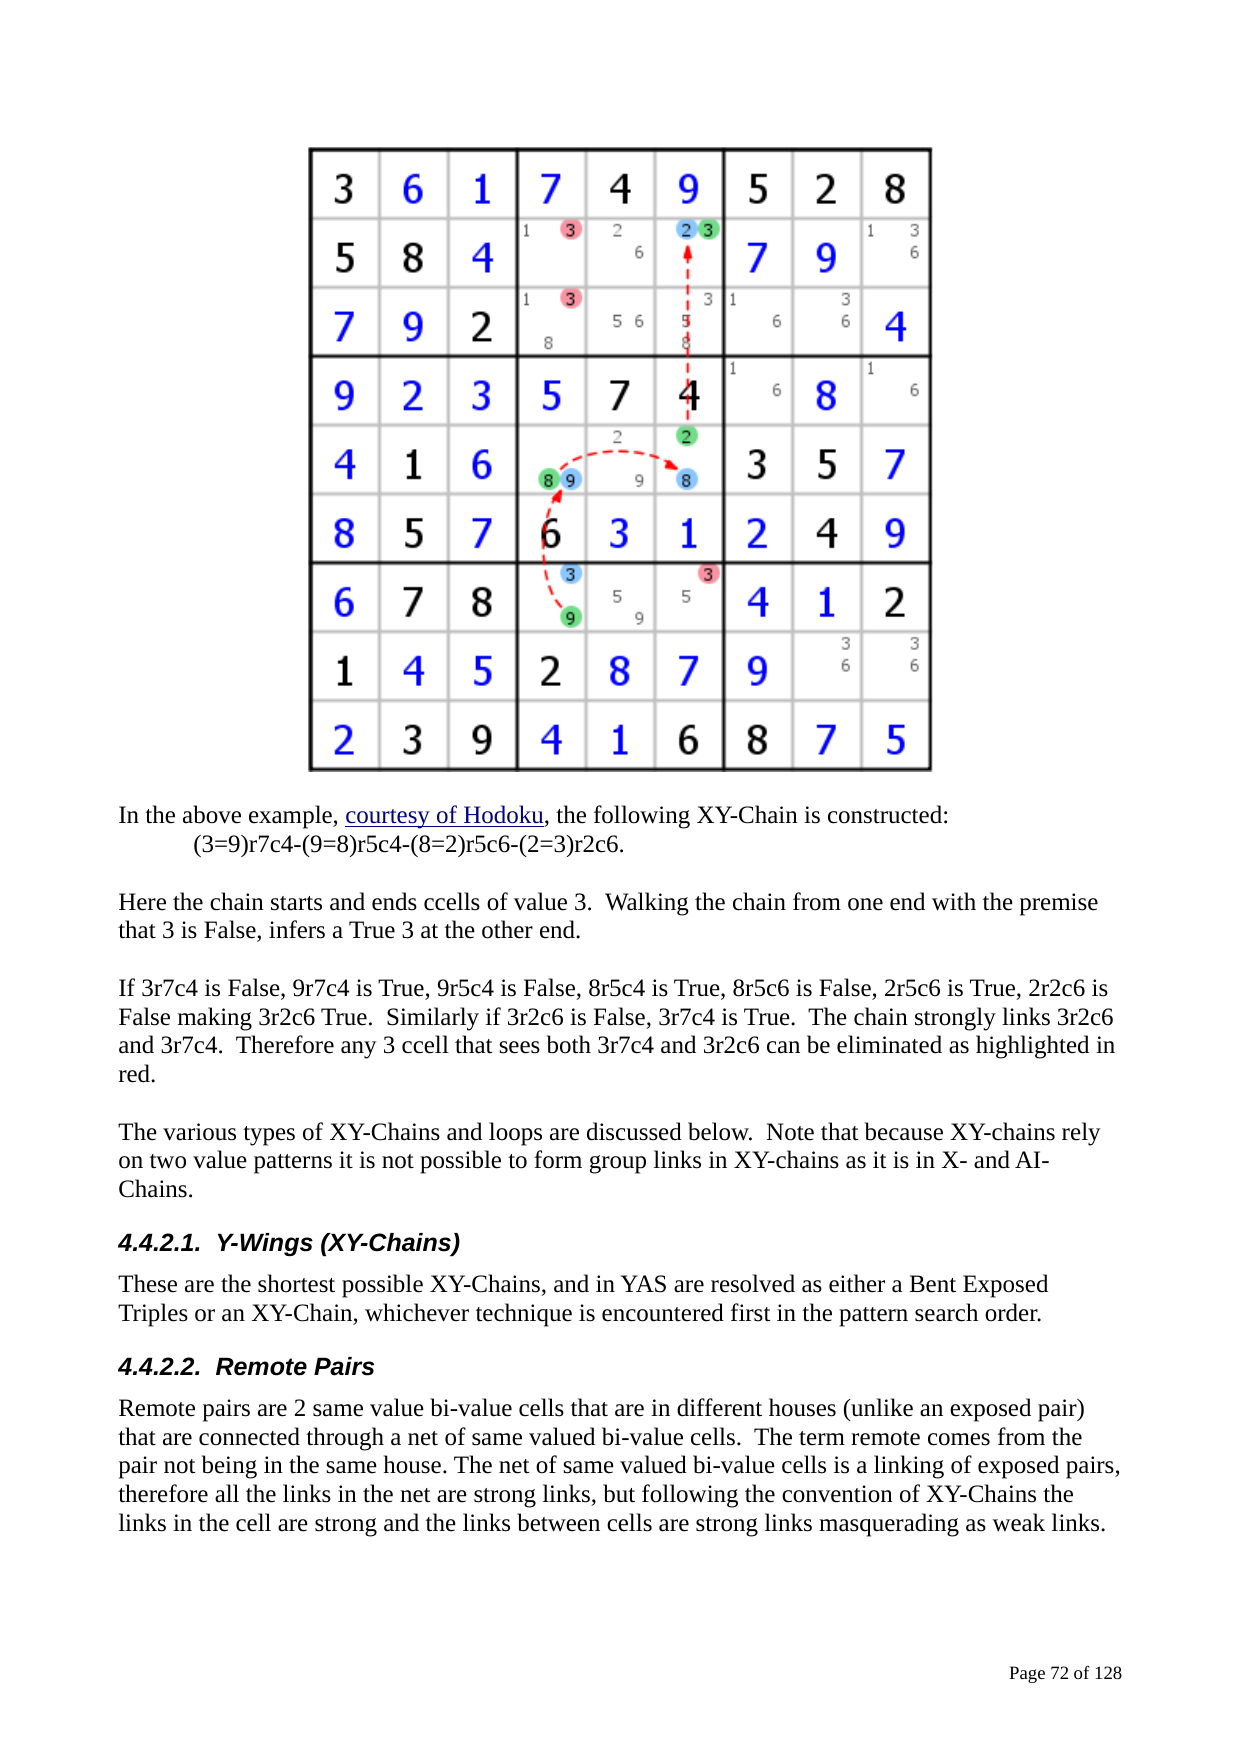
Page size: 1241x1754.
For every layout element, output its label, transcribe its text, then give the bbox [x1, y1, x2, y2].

text Here the chain starts and ends ccells of value 3. Walking the chain from one end with the premise that 3 is False, infers a True 3 at the other end. [118, 887, 1122, 944]
text (3=9)r7c4-(9=8)r5c4-(8=2)r5c6-(2=3)r2c6. [118, 829, 1122, 858]
text In the above example, courtesy of Hodoku, the following XY-Chain is constructed: [118, 801, 1122, 829]
subtitle Remote Pairs [118, 1352, 1122, 1381]
subtitle Y-Wings (XY-Chains) [118, 1228, 1122, 1257]
text If 3r7c4 is False, 9r7c4 is True, 9r5c4 is False, 8r5c4 is True, 8r5c6 is False, 2r5c6 is True, 2r2c6 is False making 3r2c6 True. Similarly if 3r2c6 is False, 3r7c4 is True. The chain strongly links 3r2c6 and 3r7c4. Therefore any 3 ccell that sees both 3r7c4 and 3r2c6 can be eliminated as highlighted in red. [118, 973, 1122, 1088]
text These are the shortest possible XY-Chains, and in YAS are resolved as either a Bent Exposed Triples or an XY-Chain, whichever technique is encountered first in the pattern search order. [118, 1269, 1122, 1327]
text The various types of XY-Chains and loops are discussed below. Note that because XY-chains rely on two value patterns it is not possible to form group links in XY-chains as it is in X- and AI-Chains. [118, 1117, 1122, 1203]
picture [307, 146, 933, 772]
text Remote pairs are 2 same value bi-value cells that are in different houses (unlike an exposed pair) that are connected through a net of same valued bi-value cells. The term remote comes from the pair not being in the same house. The net of same valued bi-value cells is a linking of exposed pairs, therefore all the links in the net are strong links, but following the convention of XY-Chains the links in the cell are strong and the links between cells are strong links masquerading as weak links. [118, 1393, 1122, 1537]
